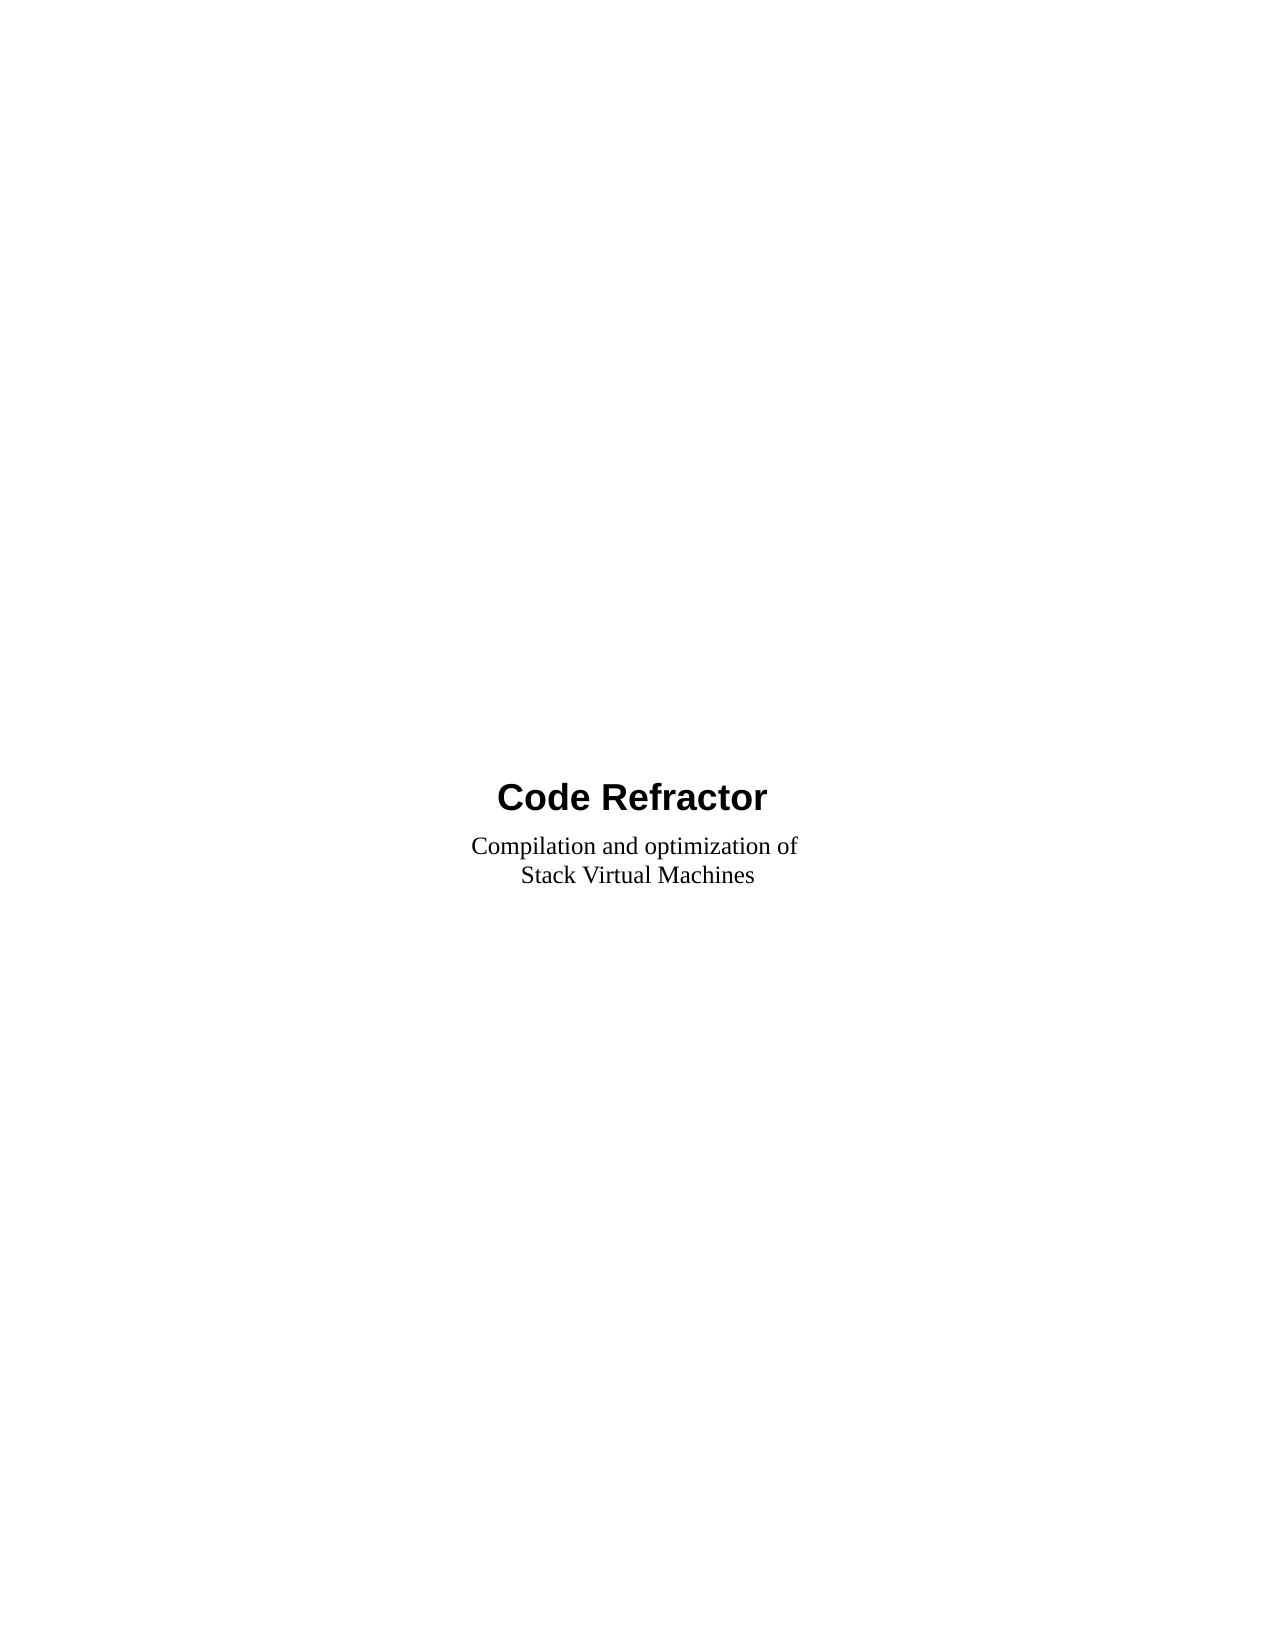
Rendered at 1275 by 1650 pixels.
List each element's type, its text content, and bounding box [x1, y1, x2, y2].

text Stack Virtual Machines [118, 860, 1157, 889]
title Code Refractor [118, 776, 1157, 819]
text Compilation and optimization of [118, 831, 1157, 860]
